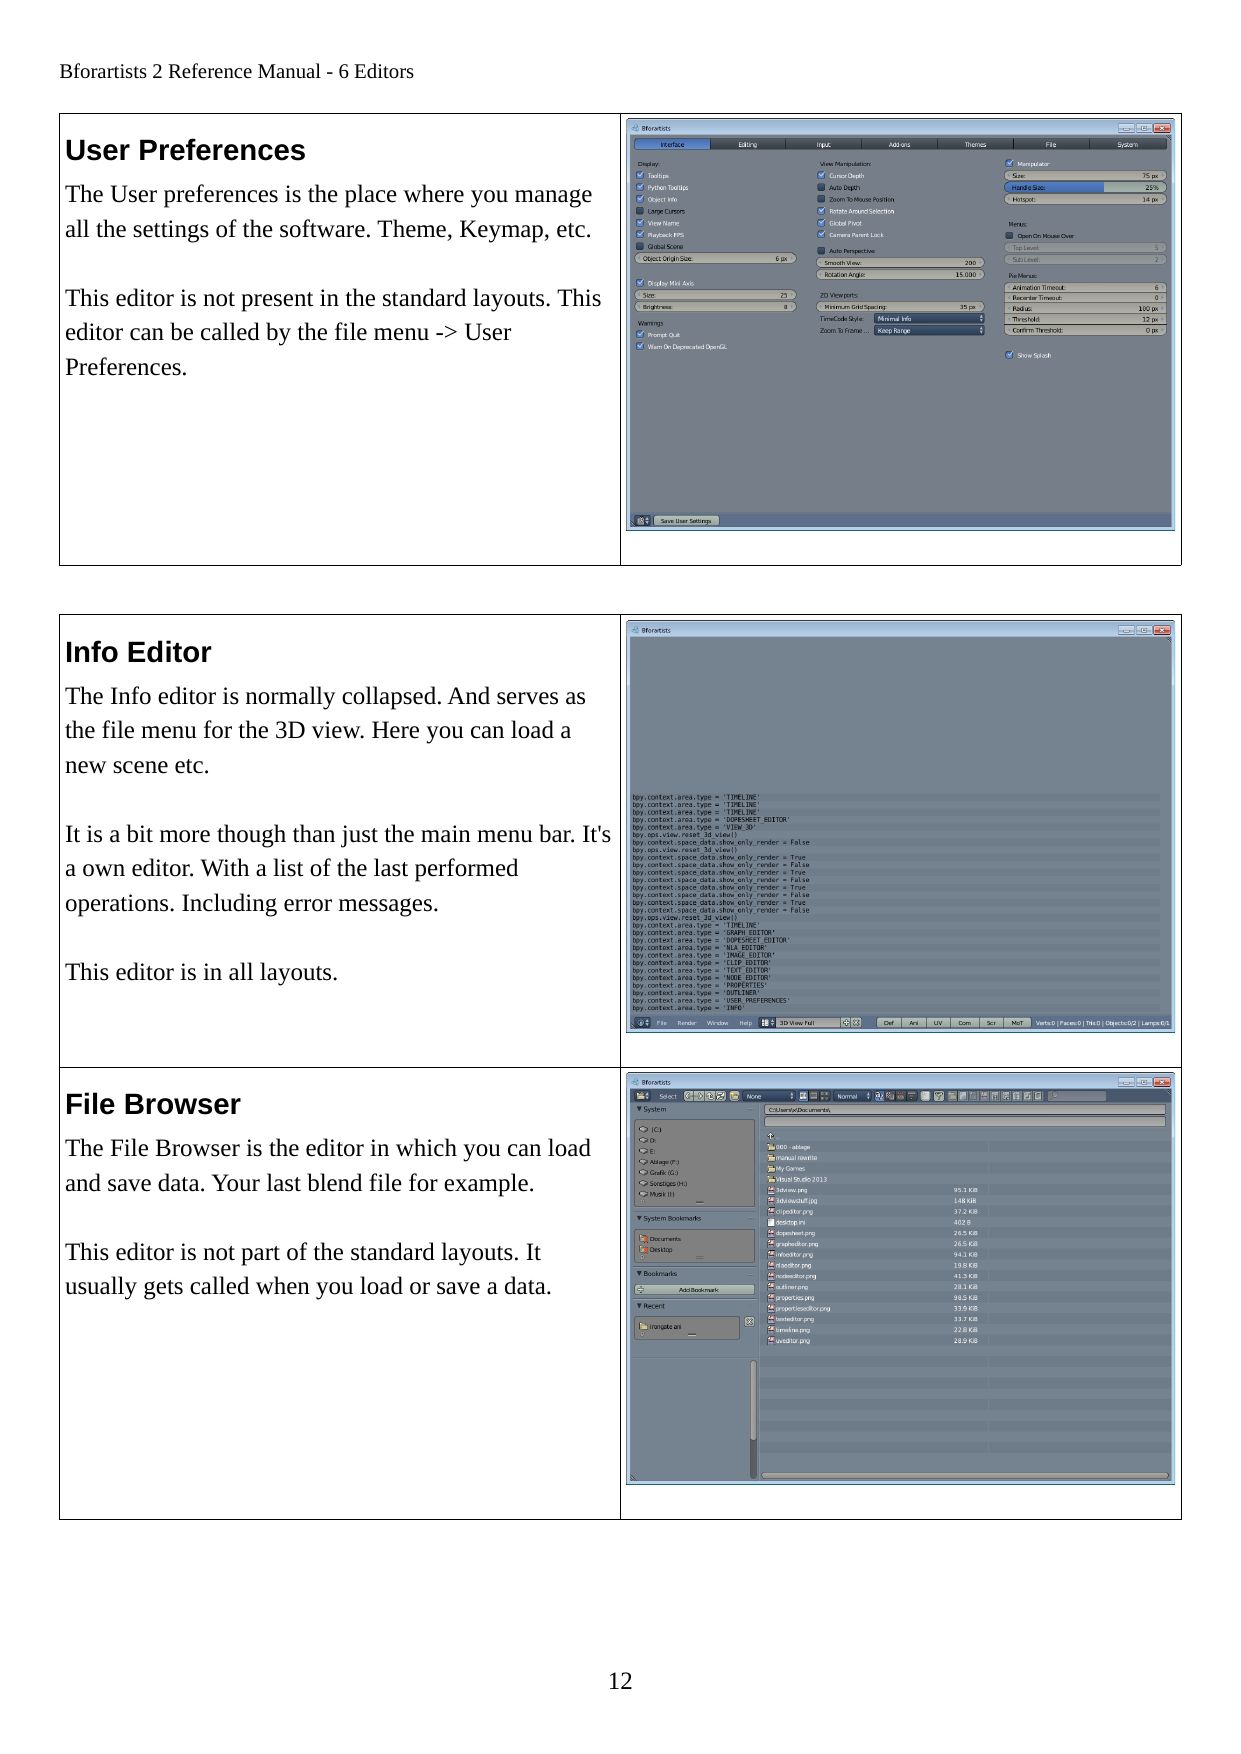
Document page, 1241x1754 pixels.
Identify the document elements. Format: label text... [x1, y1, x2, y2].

table_cell User Preferences The User preferences is the place where you manage all the settings of the software. Theme, Keymap, etc. This editor is not present in the standard layouts. This editor can be called by the file menu -> User Preferences. [60, 114, 620, 565]
table_cell [621, 1068, 1181, 1519]
table_cell [621, 114, 1181, 565]
picture [625, 1072, 1176, 1485]
table_header Info Editor The Info editor is normally collapsed. And serves as the file menu for the 3D view. Here you can load a new scene etc. It is a bit more though than just the main menu bar. It's a own editor. With a list of the last performed operations. Including error messages. This editor is in all layouts. [60, 615, 620, 1067]
picture [625, 620, 1176, 1033]
table_header [621, 615, 1181, 1067]
table_cell File Browser The File Browser is the editor in which you can load and save data. Your last blend file for example. This editor is not part of the standard layouts. It usually gets called when you load or save a data. [60, 1068, 620, 1519]
picture [625, 118, 1176, 531]
